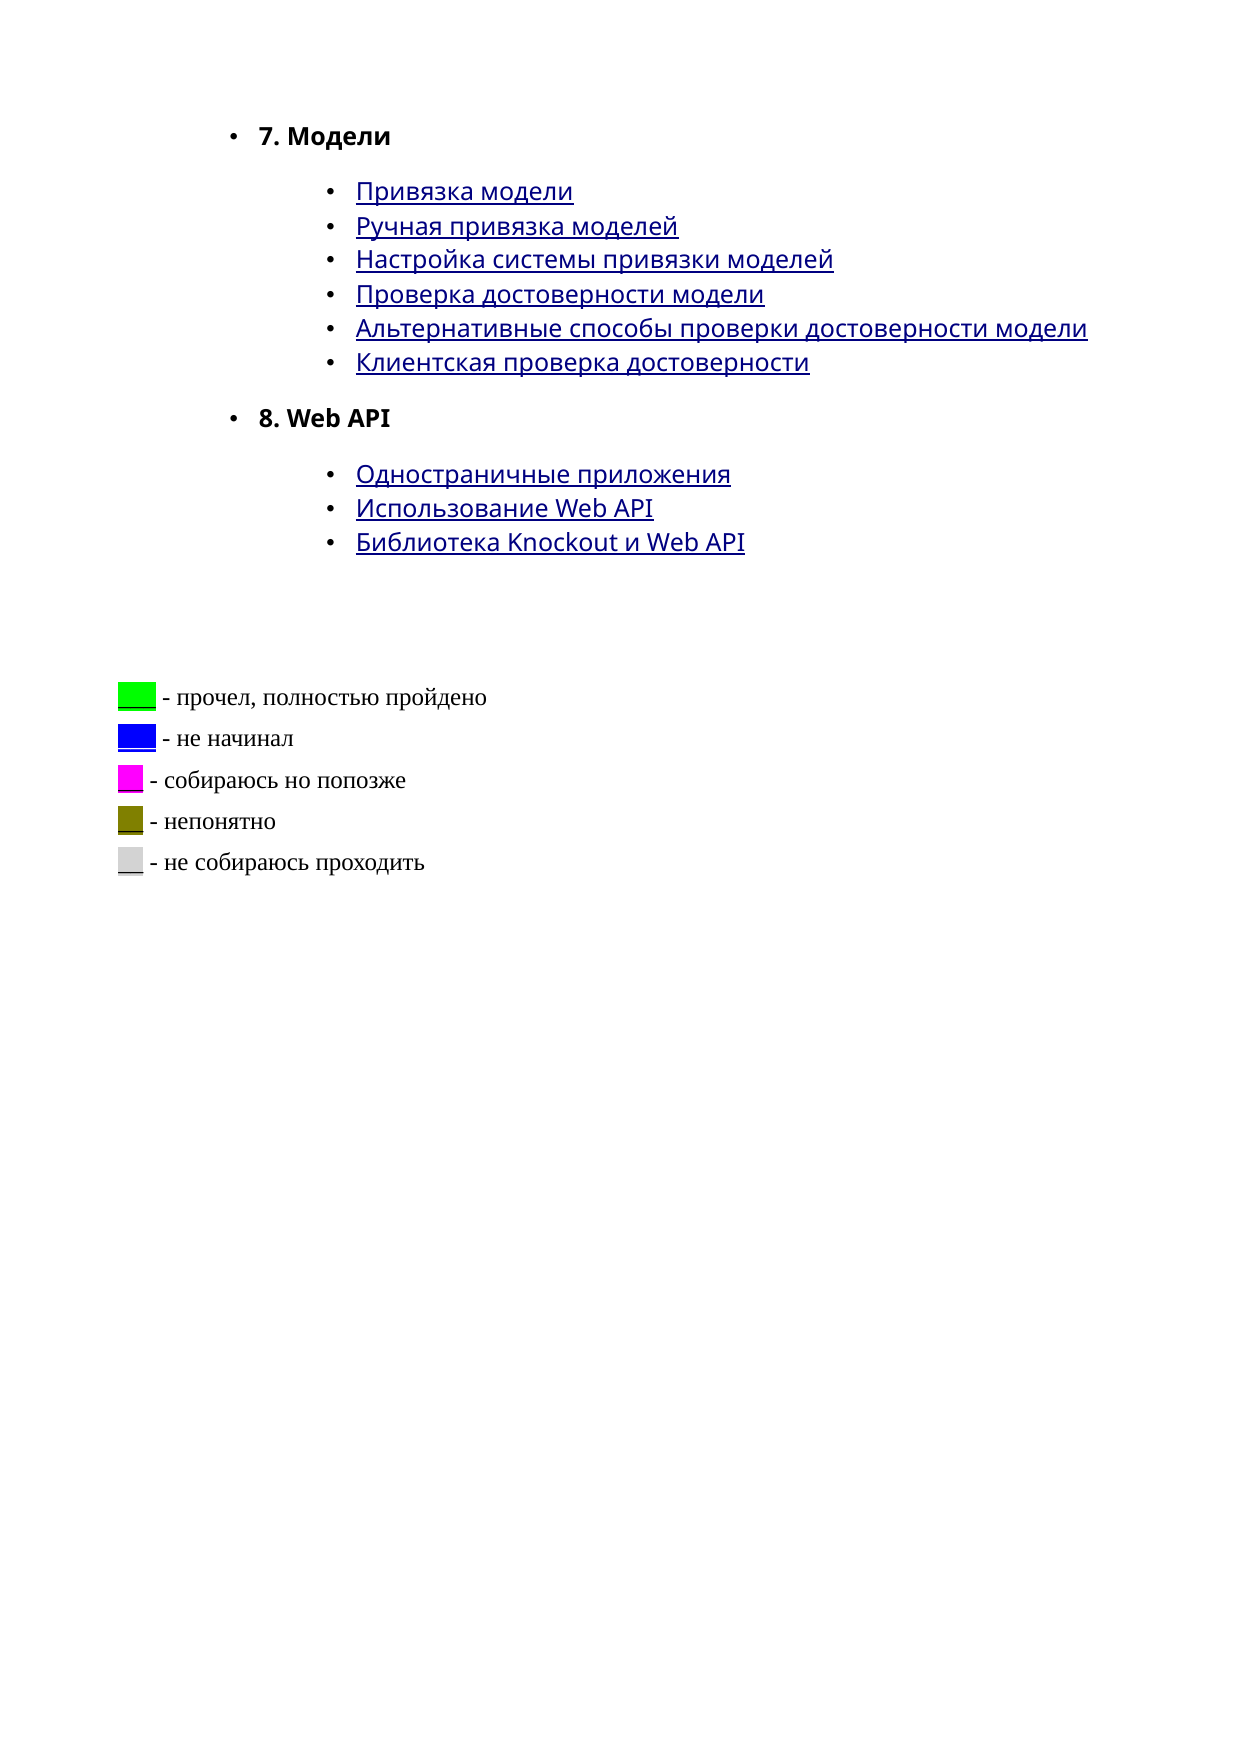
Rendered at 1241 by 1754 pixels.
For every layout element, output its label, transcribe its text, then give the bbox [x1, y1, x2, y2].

list Привязка модели [326, 174, 1122, 208]
list Клиентская проверка достоверности [326, 344, 1122, 378]
text ___ - прочел, полностью пройдено [118, 682, 1122, 711]
list Библиотека Knockout и Web API [326, 524, 1122, 558]
list Использование Web API [326, 490, 1122, 524]
subtitle 8. Web API [229, 400, 1100, 434]
text ___ - не начинал [118, 723, 1122, 752]
list Настройка системы привязки моделей [326, 242, 1122, 276]
list Проверка достоверности модели [326, 276, 1122, 310]
list Ручная привязка моделей [326, 208, 1122, 242]
text __ - непонятно [118, 806, 1122, 835]
text __ - собираюсь но попозже [118, 765, 1122, 793]
list Альтернативные способы проверки достоверности модели [326, 310, 1122, 344]
list Одностраничные приложения [326, 456, 1122, 490]
subtitle 7. Модели [229, 118, 1100, 152]
text __ - не собираюсь проходить [118, 847, 1122, 876]
